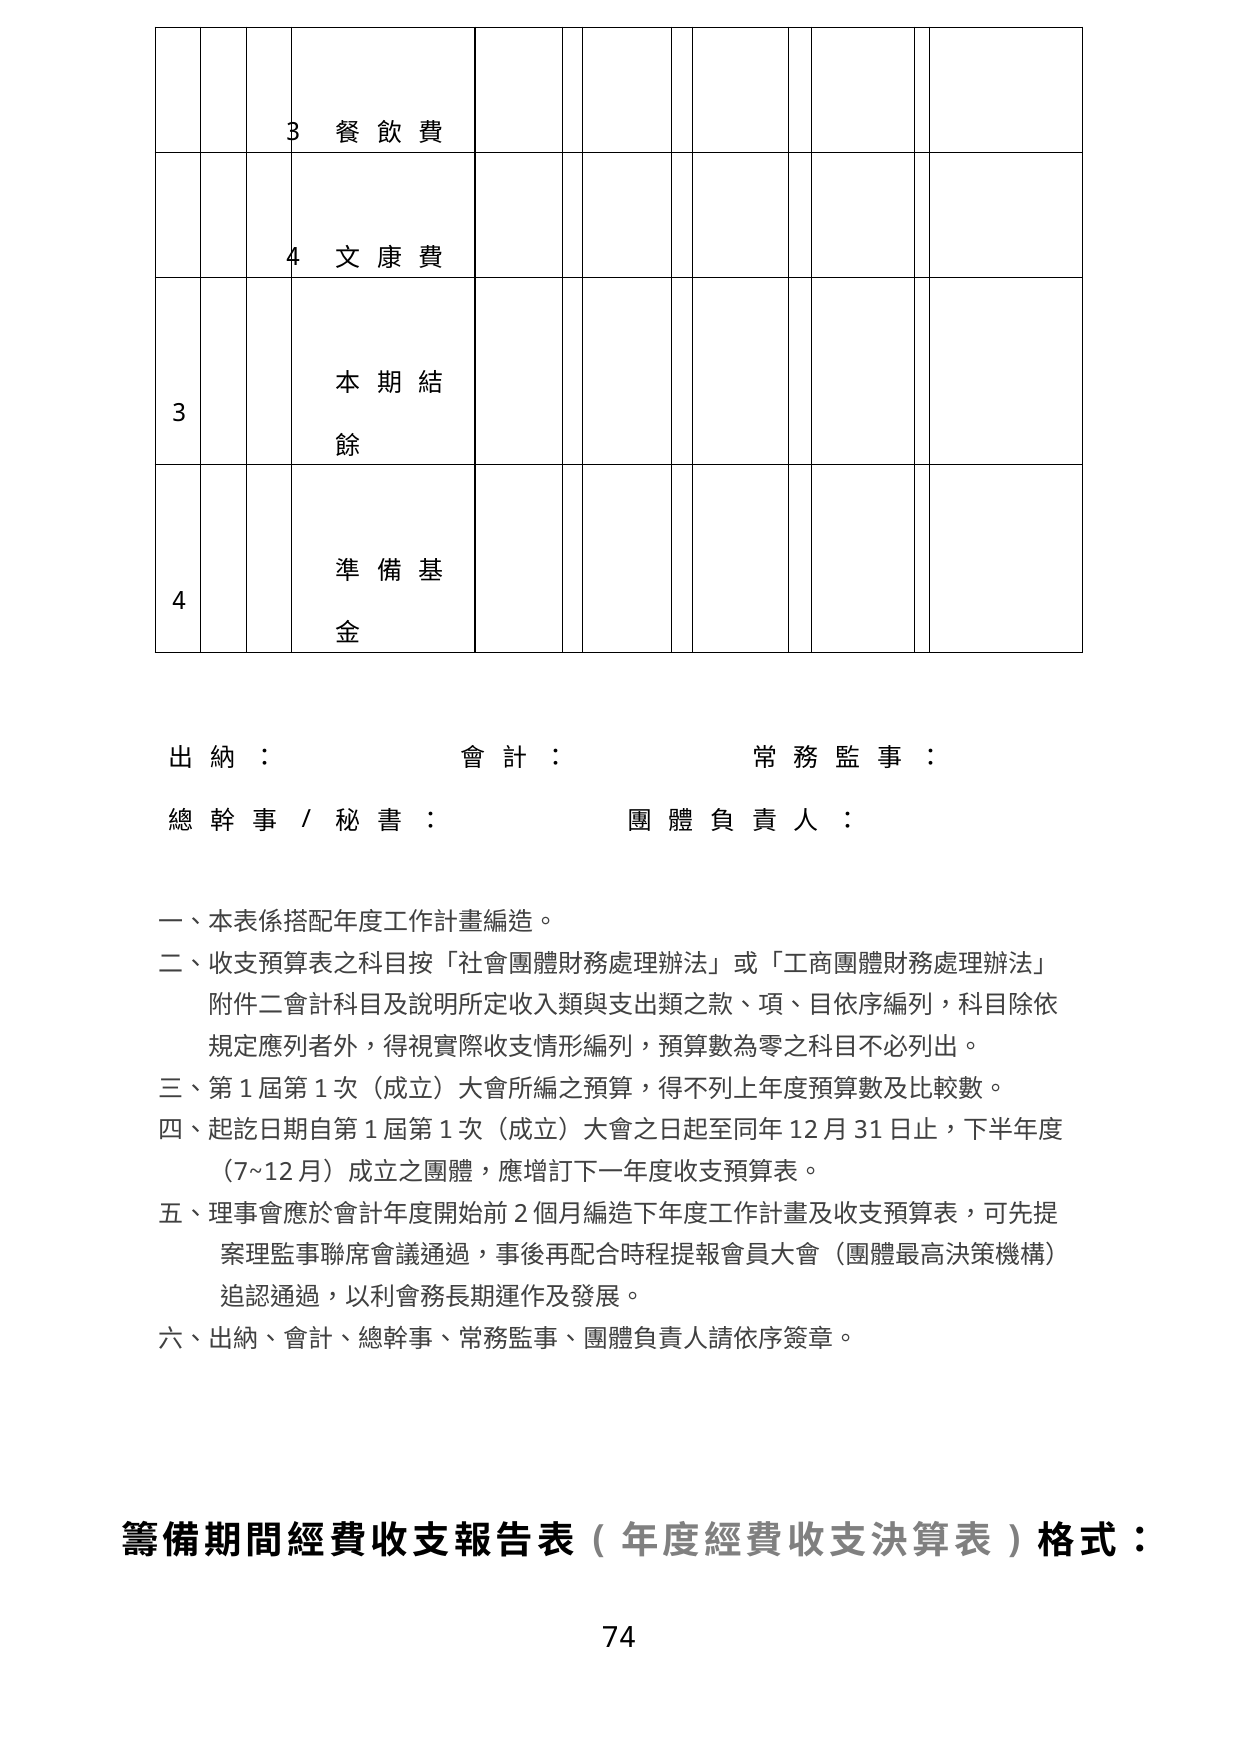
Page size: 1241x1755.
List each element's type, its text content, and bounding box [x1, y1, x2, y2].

table_cell [789, 28, 811, 152]
table_cell [672, 465, 692, 652]
table_cell [812, 278, 914, 464]
table_cell [201, 153, 246, 277]
table_cell [201, 278, 246, 464]
table_cell [156, 153, 200, 277]
table_cell [583, 278, 671, 464]
table_cell [247, 278, 291, 464]
table_cell [583, 28, 671, 152]
table_cell [812, 465, 914, 652]
text 籌備期間經費收支報告表(年度經費收支決算表)格式： [119, 1464, 1119, 1589]
table_cell 本期結餘 [292, 278, 474, 464]
table_cell [789, 153, 811, 277]
table_cell [789, 465, 811, 652]
table_cell [812, 28, 914, 152]
table_cell 4 [156, 465, 200, 652]
table_cell [930, 465, 1082, 652]
table_cell 4 [247, 153, 291, 277]
table_cell [563, 278, 582, 464]
table_cell [247, 465, 291, 652]
table_cell [930, 28, 1082, 152]
table_cell [693, 278, 788, 464]
table_cell [201, 465, 246, 652]
table_cell [672, 153, 692, 277]
table_cell [915, 28, 929, 152]
table_cell [789, 278, 811, 464]
table_cell [476, 28, 562, 152]
table_cell [915, 153, 929, 277]
table_cell [563, 465, 582, 652]
table_cell [476, 278, 562, 464]
table_cell [693, 28, 788, 152]
table_cell [476, 465, 562, 652]
table_cell 準備基金 [292, 465, 474, 652]
table_cell [583, 465, 671, 652]
table_cell [915, 465, 929, 652]
table_cell [672, 278, 692, 464]
table_cell [583, 153, 671, 277]
table_cell [201, 28, 246, 152]
table_cell [672, 28, 692, 152]
table_cell 3 [247, 28, 291, 152]
table_cell [930, 153, 1082, 277]
table_cell [812, 153, 914, 277]
table_cell [693, 153, 788, 277]
table_cell [915, 278, 929, 464]
table_cell [563, 153, 582, 277]
table_cell [476, 153, 562, 277]
table_cell 出納： 會計： 常務監事： 總幹事/秘書： 團體負責人： 一、本表係搭配年度工作計畫編造。 二、收支預算表之科目按「社會團體財務處理辦法」或「工商團體財務處理辦法」 附件二會計科目及說明所定收入類與支出類之款、項、目依序編列，科目除依 規定應列者外，得視實際收支情形編列，預算數為零之科目不必列出。 三、第1屆第1次（成立）大會所編之預算，得不列上年度預算數及比較數。 四、起訖日期自第1屆第1次（成立）大會之日起至同年12月31日止，下半年度 （7~12月）成立之團體，應增訂下一年度收支預算表。 五、理事會應於會計年度開始前2個月編造下年度工作計畫及收支預算表，可先提 案理監事聯席會議通過，事後再配合時程提報會員大會（團體最高決策機構） 追認通過，以利會務長期運作及發展。 六、出納、會計、總幹事、常務監事、團體負責人請依序簽章。 [155, 653, 1082, 1359]
table_cell [930, 278, 1082, 464]
table_cell [156, 28, 200, 152]
table_cell [693, 465, 788, 652]
table_cell 3 [156, 278, 200, 464]
table_cell [563, 28, 582, 152]
table_cell 餐飲費 [292, 28, 474, 152]
table_cell 文康費 [292, 153, 474, 277]
